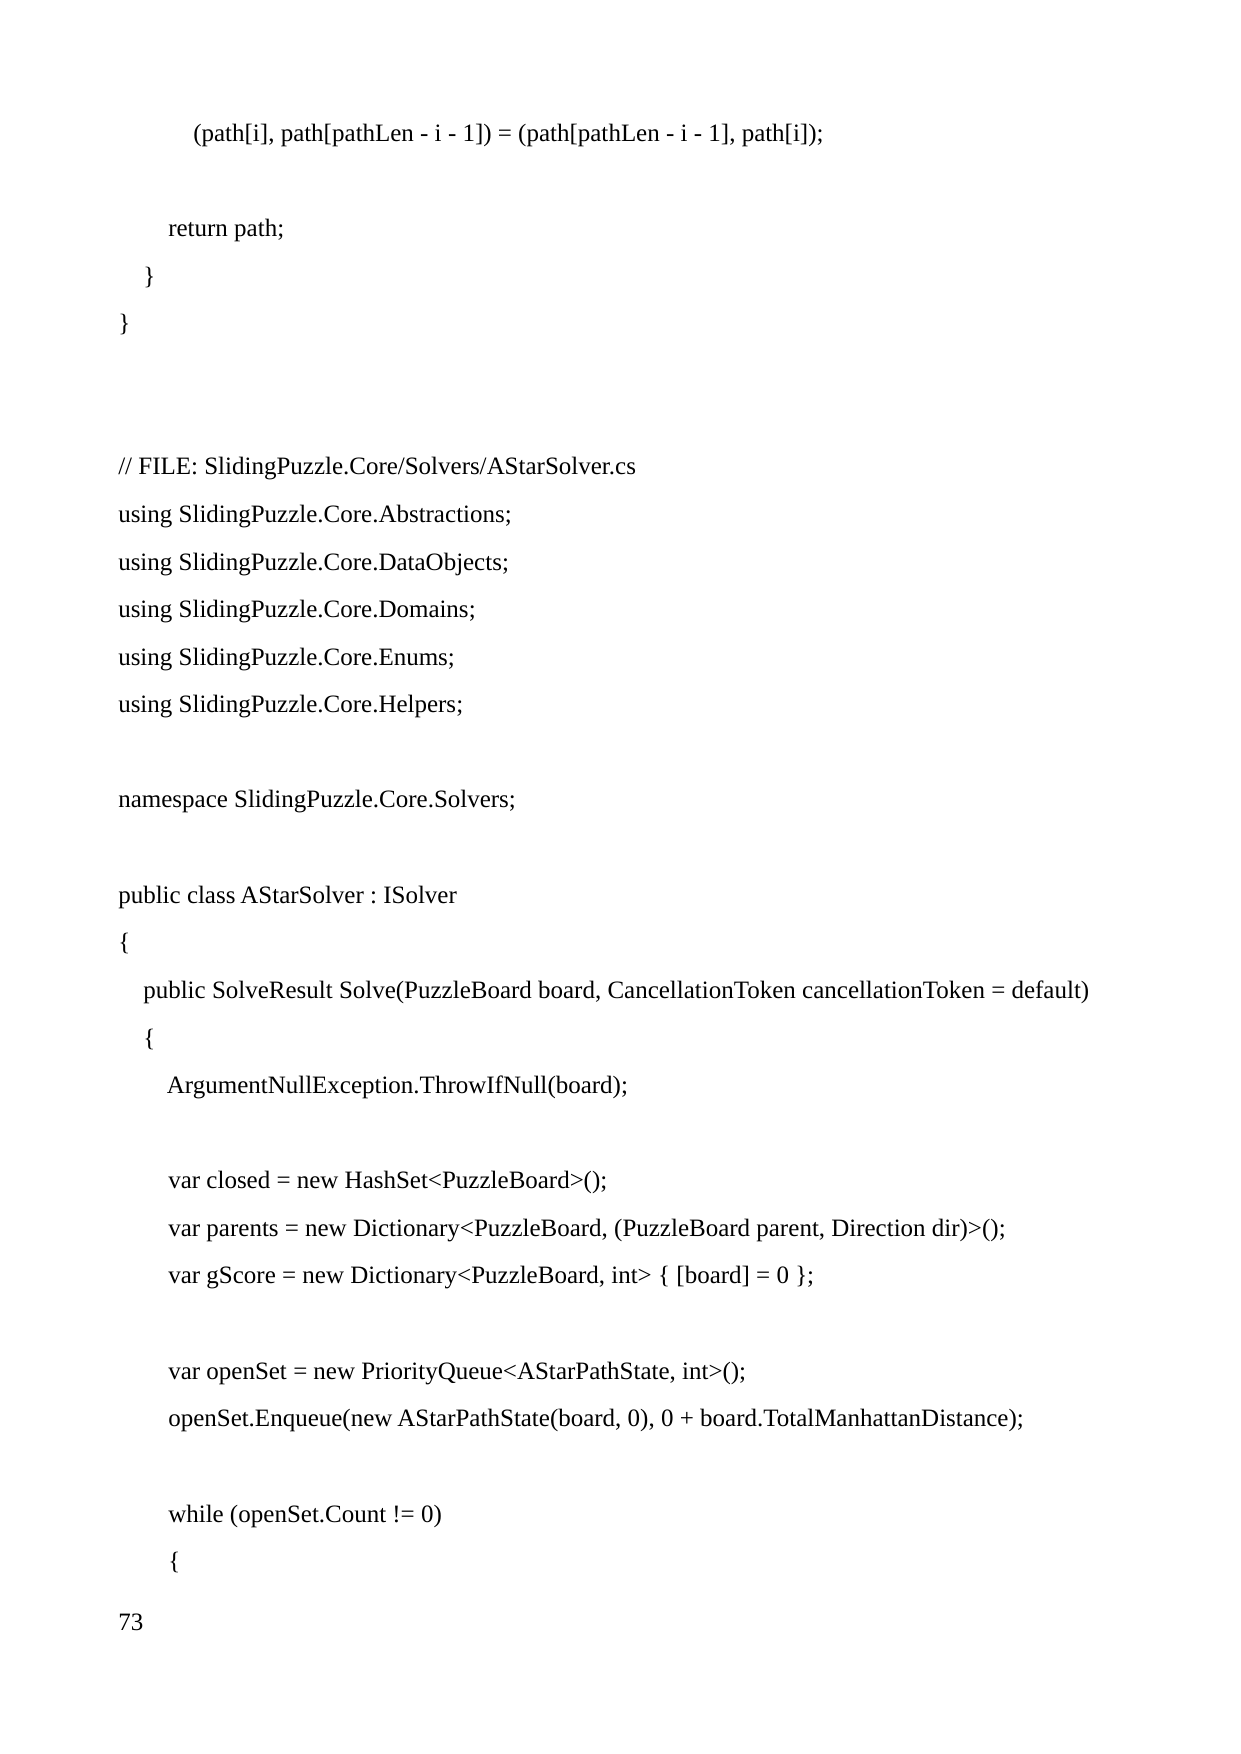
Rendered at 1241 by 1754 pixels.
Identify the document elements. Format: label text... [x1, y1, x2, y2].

text using SlidingPuzzle.Core.Abstractions; [118, 499, 1122, 528]
text using SlidingPuzzle.Core.Helpers; [118, 689, 1122, 718]
text ArgumentNullException.ThrowIfNull(board); [118, 1070, 1122, 1099]
text public class AStarSolver : ISolver [118, 880, 1122, 908]
text var openSet = new PriorityQueue<AStarPathState, int>(); [118, 1356, 1122, 1384]
text using SlidingPuzzle.Core.Domains; [118, 594, 1122, 623]
text // FILE: SlidingPuzzle.Core/Solvers/AStarSolver.cs [118, 451, 1122, 480]
text using SlidingPuzzle.Core.DataObjects; [118, 547, 1122, 575]
text namespace SlidingPuzzle.Core.Solvers; [118, 784, 1122, 813]
text { [118, 927, 1122, 956]
text public SolveResult Solve(PuzzleBoard board, CancellationToken cancellationToken = default) [118, 975, 1122, 1004]
text var parents = new Dictionary<PuzzleBoard, (PuzzleBoard parent, Direction dir)>(); [118, 1213, 1122, 1242]
text } [118, 261, 1122, 290]
text } [118, 308, 1122, 337]
text var closed = new HashSet<PuzzleBoard>(); [118, 1165, 1122, 1194]
text (path[i], path[pathLen - i - 1]) = (path[pathLen - i - 1], path[i]); [118, 118, 1122, 147]
text openSet.Enqueue(new AStarPathState(board, 0), 0 + board.TotalManhattanDistance); [118, 1403, 1122, 1432]
text { [118, 1546, 1122, 1575]
text return path; [118, 213, 1122, 242]
text { [118, 1023, 1122, 1051]
text while (openSet.Count != 0) [118, 1499, 1122, 1527]
text var gScore = new Dictionary<PuzzleBoard, int> { [board] = 0 }; [118, 1261, 1122, 1289]
text using SlidingPuzzle.Core.Enums; [118, 642, 1122, 671]
